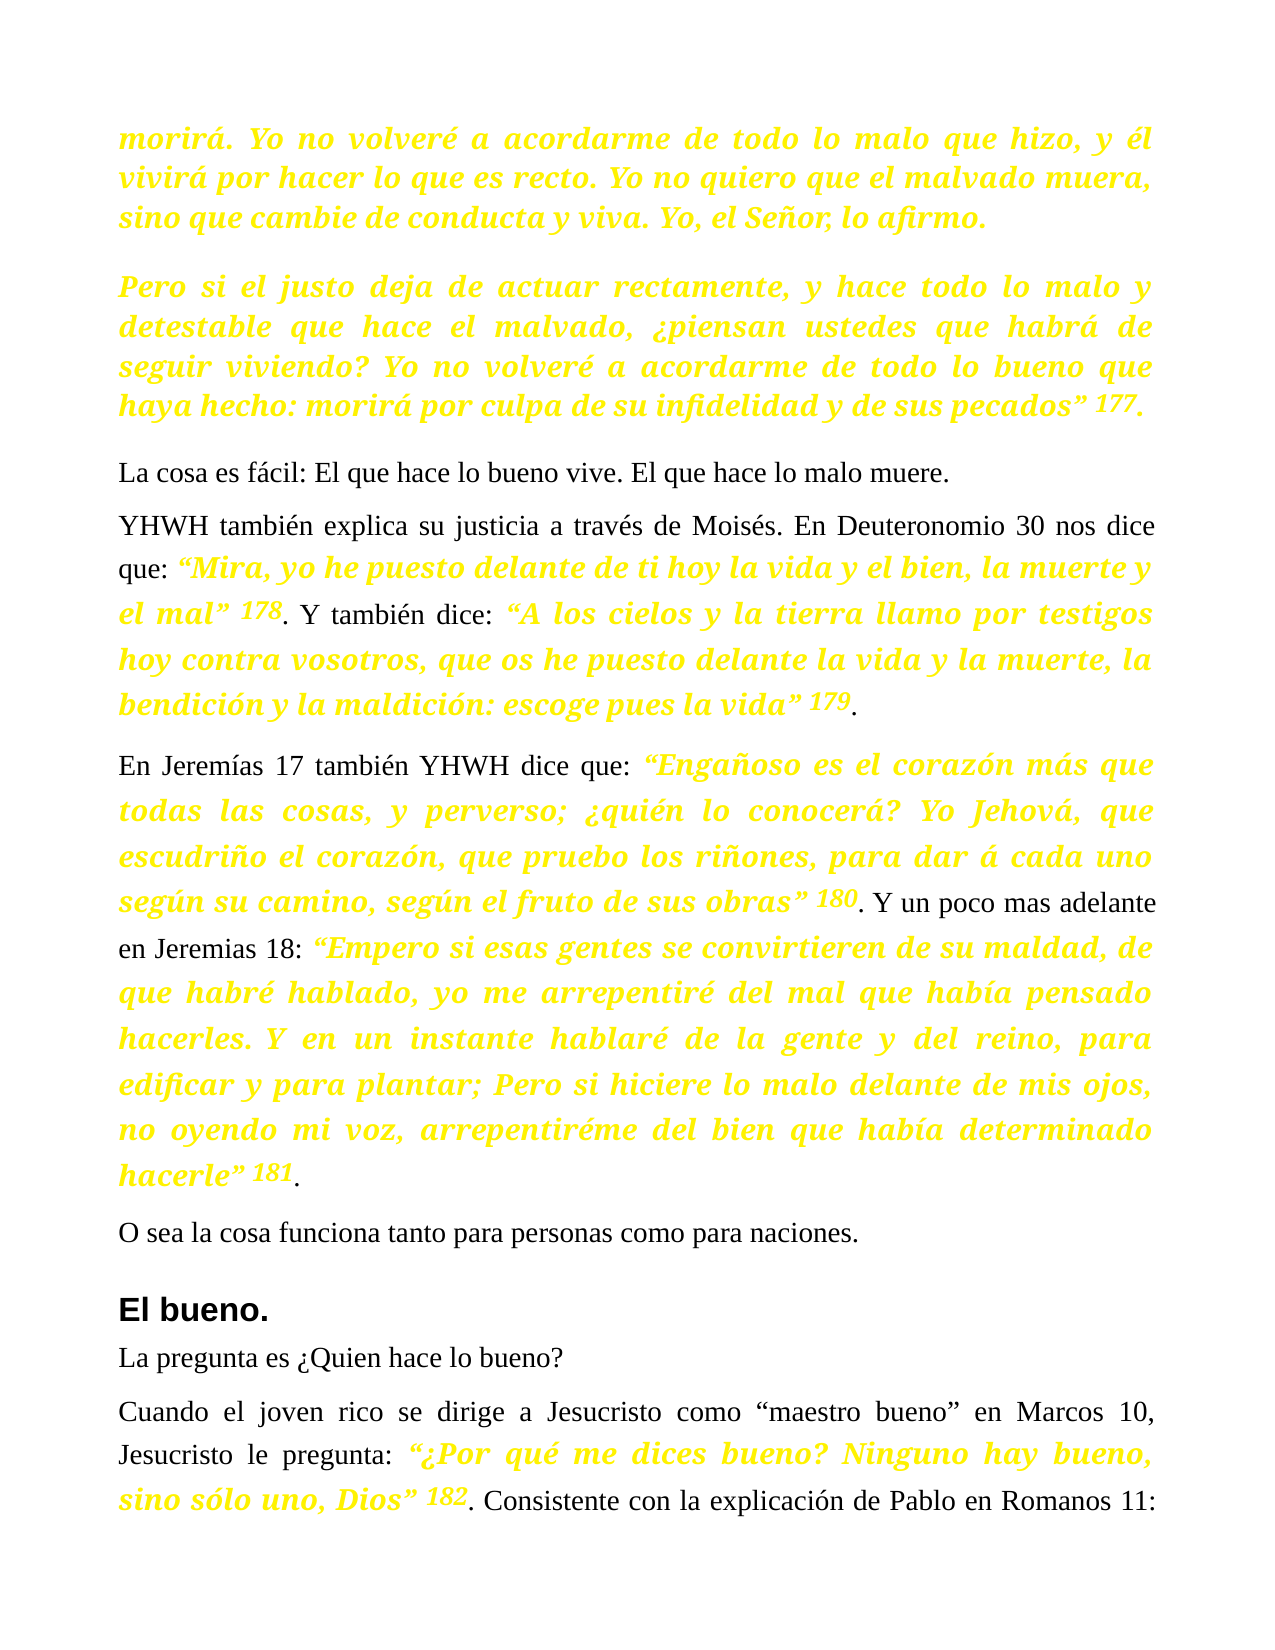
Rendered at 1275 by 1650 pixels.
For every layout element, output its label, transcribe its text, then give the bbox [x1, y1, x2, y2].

text O sea la cosa funciona tanto para personas como para naciones. [118, 1215, 1157, 1249]
text En Jeremías 17 también YHWH dice que: “Engañoso es el corazón más que todas las cosas, y perverso; ¿quién lo conocerá? Yo Jehová, que escudriño el corazón, que pruebo los riñones, para dar á cada uno según su camino, según el fruto de sus obras” . Y un poco mas adelante en Jeremias 18: “Empero si esas gentes se convirtieren de su maldad, de que habré hablado, yo me arrepentiré del mal que había pensado hacerles. Y en un instante hablaré de la gente y del reino, para edificar y para plantar; Pero si hiciere lo malo delante de mis ojos, no oyendo mi voz, arrepentiréme del bien que había determinado hacerle” . [118, 744, 1157, 1195]
text morirá. Yo no volveré a acordarme de todo lo malo que hizo, y él vivirá por hacer lo que es recto. Yo no quiero que el malvado muera, sino que cambie de conducta y viva. Yo, el Señor, lo afirmo. [118, 118, 1157, 237]
subtitle El bueno. [118, 1289, 1157, 1328]
text La cosa es fácil: El que hace lo bueno vive. El que hace lo malo muere. [118, 455, 1157, 488]
text Cuando el joven rico se dirige a Jesucristo como “maestro bueno” en Marcos 10, Jesucristo le pregunta: “¿Por qué me dices bueno? Ninguno hay bueno, sino sólo uno, Dios” . Consistente con la explicación de Pablo en Romanos 11: [118, 1394, 1157, 1518]
text YHWH también explica su justicia a través de Moisés. En Deuteronomio 30 nos dice que: “Mira, yo he puesto delante de ti hoy la vida y el bien, la muerte y el mal” . Y también dice: “A los cielos y la tierra llamo por testigos hoy contra vosotros, que os he puesto delante la vida y la muerte, la bendición y la maldición: escoge pues la vida” . [118, 508, 1157, 724]
text Pero si el justo deja de actuar rectamente, y hace todo lo malo y detestable que hace el malvado, ¿piensan ustedes que habrá de seguir viviendo? Yo no volveré a acordarme de todo lo bueno que haya hecho: morirá por culpa de su infidelidad y de sus pecados” . [118, 267, 1157, 425]
text La pregunta es ¿Quien hace lo bueno? [118, 1341, 1157, 1374]
